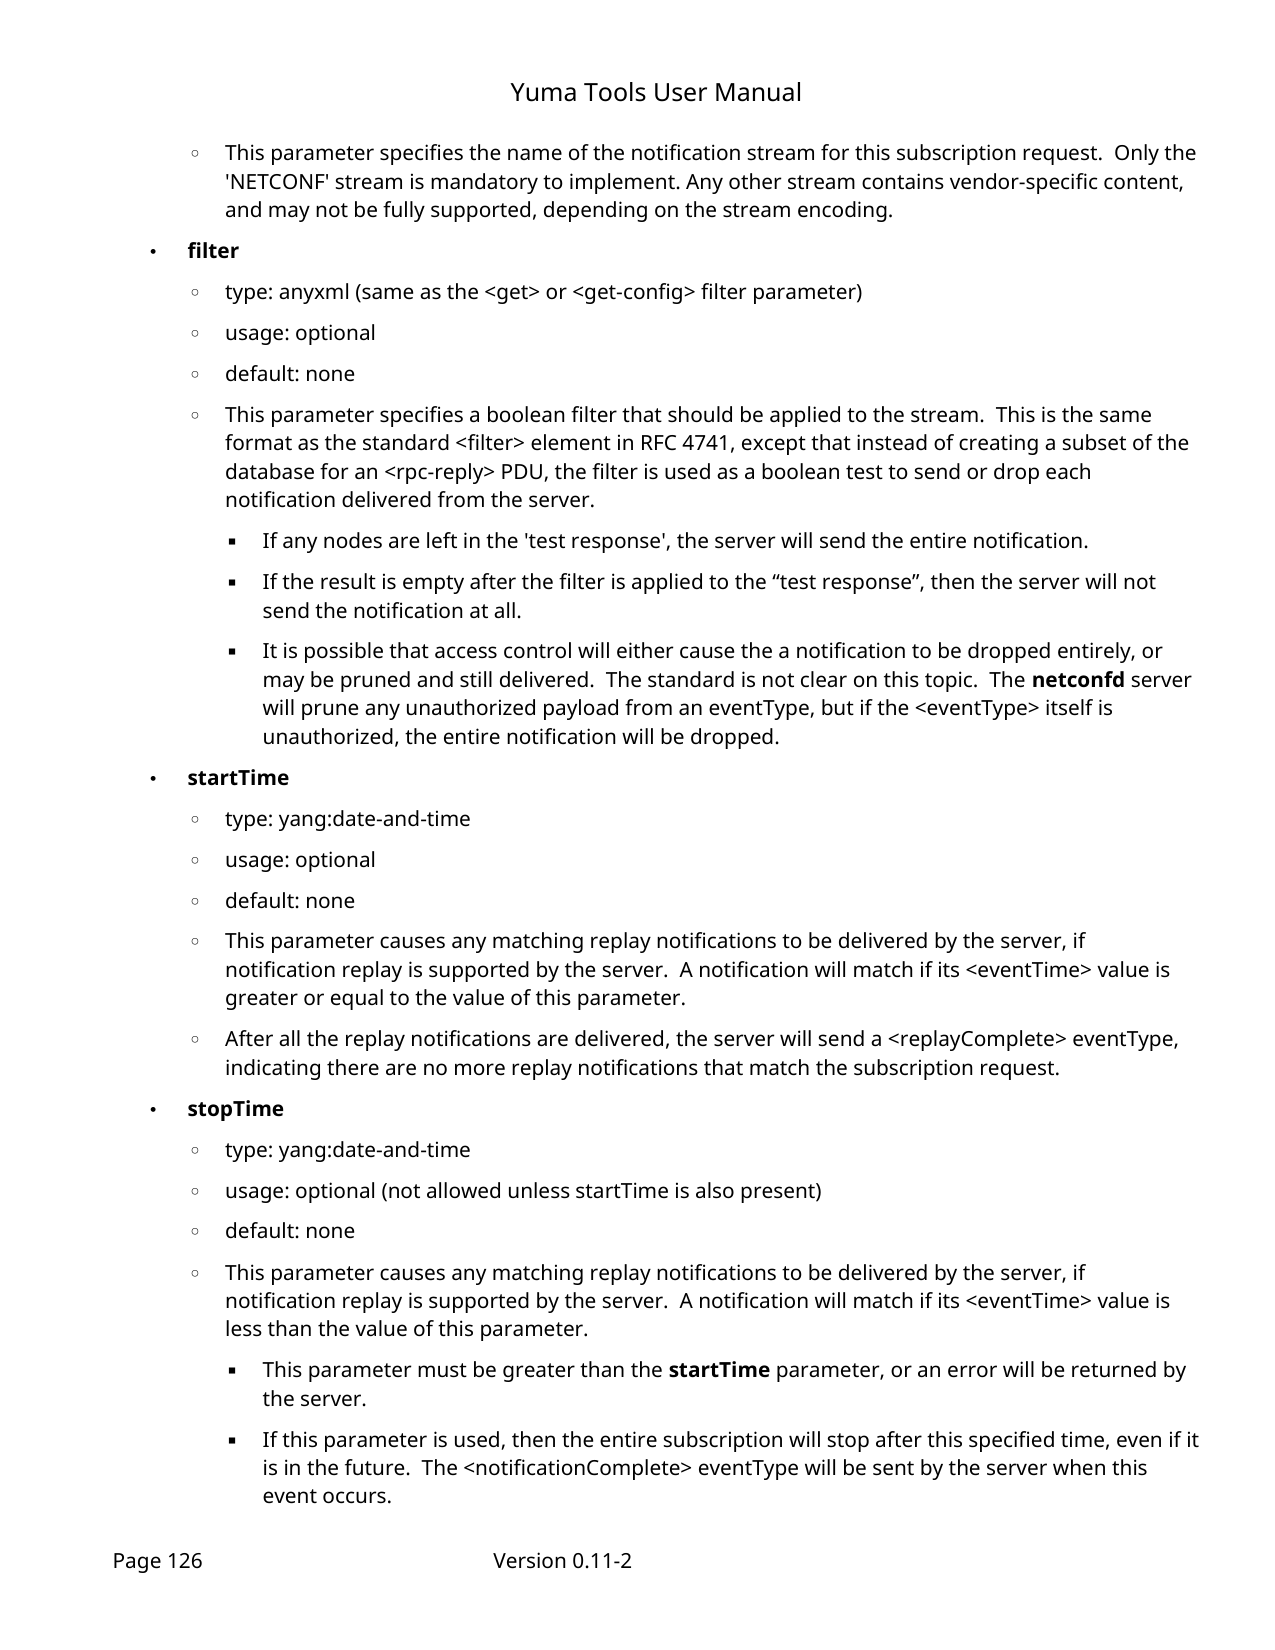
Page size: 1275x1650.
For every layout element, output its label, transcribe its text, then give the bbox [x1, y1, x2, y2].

list If any nodes are left in the 'test response', the server will send the entire notification. [225, 526, 1200, 555]
list If the result is empty after the filter is applied to the “test response”, then the server will not send the notification at all. [225, 567, 1200, 624]
list This parameter specifies the name of the notification stream for this subscription request. Only the 'NETCONF' stream is mandatory to implement. Any other stream contains vendor-specific content, and may not be fully supported, depending on the stream encoding. [187, 138, 1200, 224]
list default: none [187, 886, 1200, 914]
list type: yang:date-and-time [187, 1135, 1200, 1163]
list filter [150, 236, 1200, 265]
list type: anyxml (same as the <get> or <get-config> filter parameter) [187, 277, 1200, 306]
list It is possible that access control will either cause the a notification to be dropped entirely, or may be pruned and still delivered. The standard is not clear on this topic. The netconfd server will prune any unauthorized payload from an eventType, but if the <eventType> itself is unauthorized, the entire notification will be dropped. [225, 637, 1200, 750]
list type: yang:date-and-time [187, 804, 1200, 832]
list default: none [187, 359, 1200, 388]
list stopTime [150, 1094, 1200, 1122]
list This parameter specifies a boolean filter that should be applied to the stream. This is the same format as the standard <filter> element in RFC 4741, except that instead of creating a subset of the database for an <rpc-reply> PDU, the filter is used as a boolean test to send or drop each notification delivered from the server. [187, 400, 1200, 514]
list usage: optional [187, 318, 1200, 347]
list If this parameter is used, then the entire subscription will stop after this specified time, even if it is in the future. The <notificationComplete> eventType will be sent by the server when this event occurs. [225, 1425, 1200, 1510]
list usage: optional (not allowed unless startTime is also present) [187, 1176, 1200, 1204]
list This parameter causes any matching replay notifications to be delivered by the server, if notification replay is supported by the server. A notification will match if its <eventTime> value is less than the value of this parameter. [187, 1258, 1200, 1343]
list usage: optional [187, 845, 1200, 873]
list After all the replay notifications are delivered, the server will send a <replayComplete> eventType, indicating there are no more replay notifications that match the subscription request. [187, 1024, 1200, 1081]
list startTime [150, 763, 1200, 791]
list This parameter must be greater than the startTime parameter, or an error will be returned by the server. [225, 1355, 1200, 1412]
list This parameter causes any matching replay notifications to be delivered by the server, if notification replay is supported by the server. A notification will match if its <eventTime> value is greater or equal to the value of this parameter. [187, 927, 1200, 1012]
list default: none [187, 1217, 1200, 1245]
